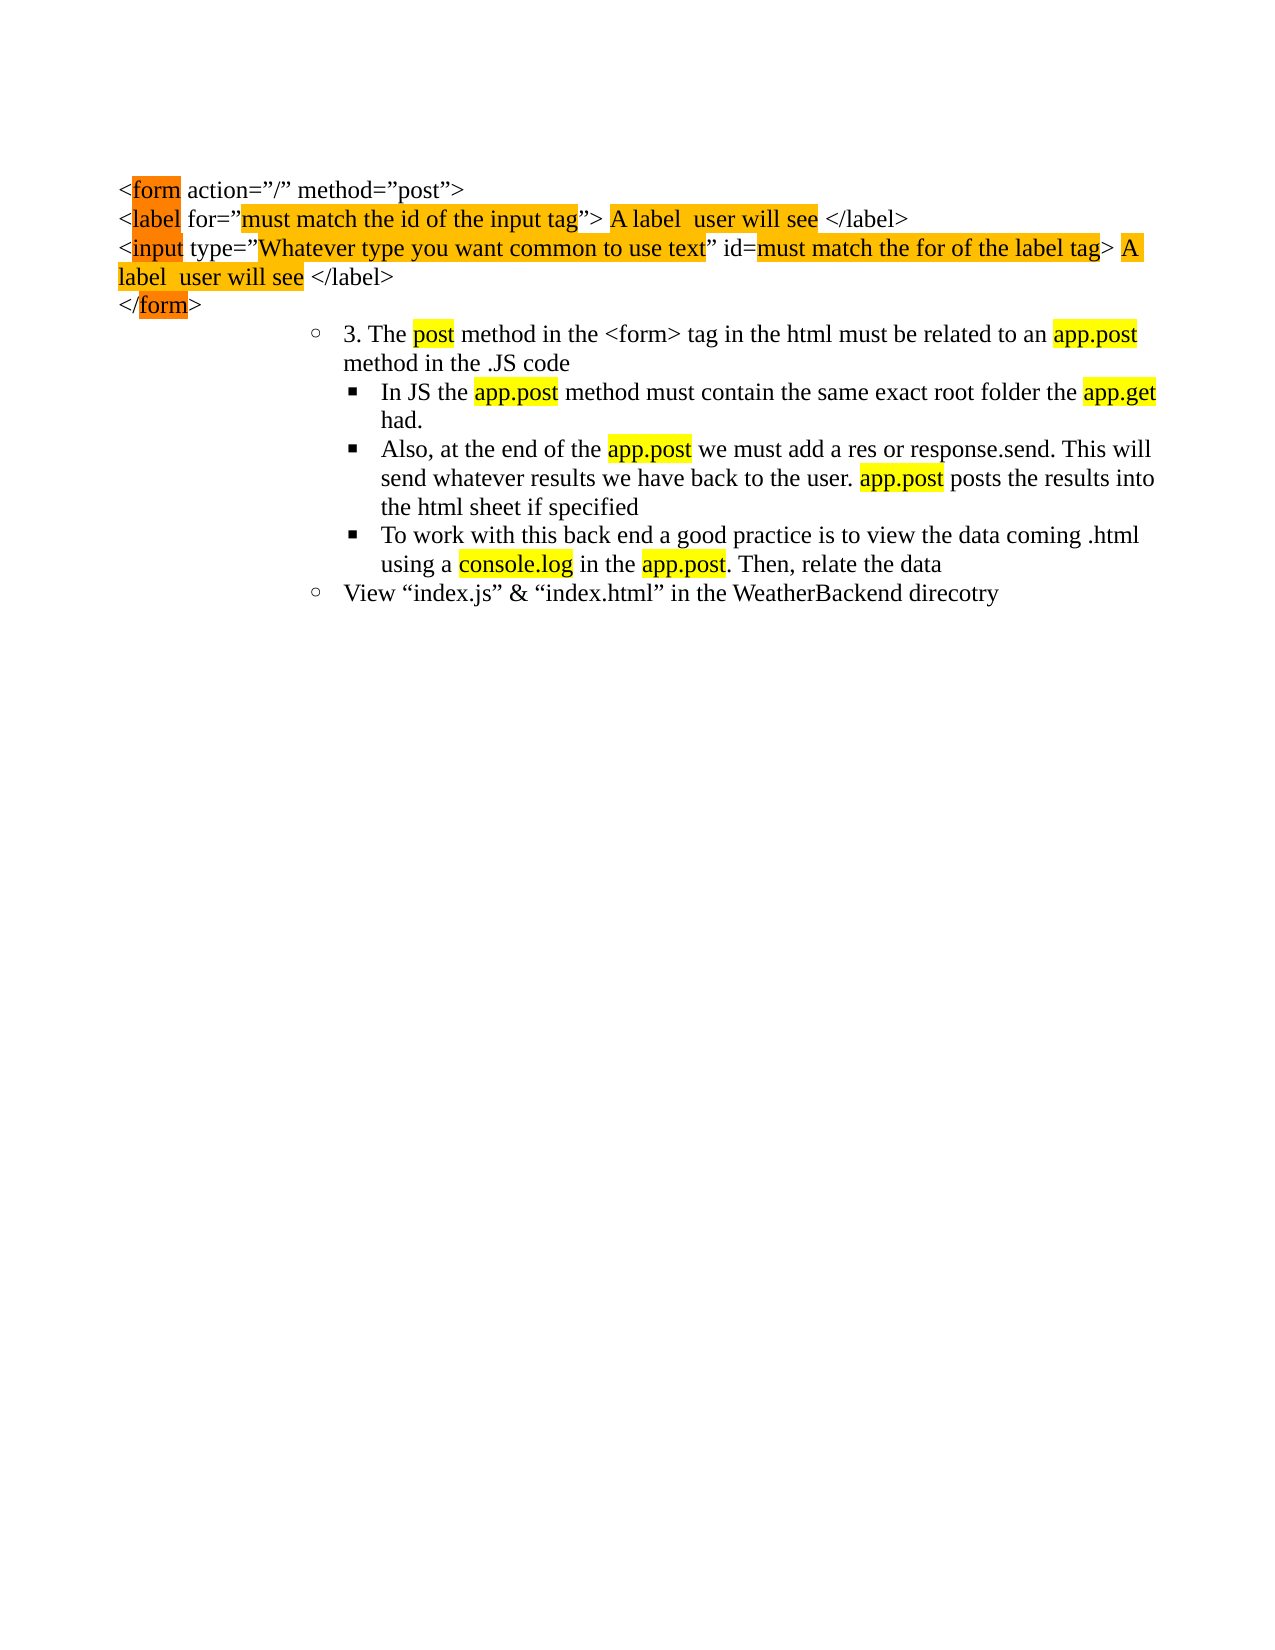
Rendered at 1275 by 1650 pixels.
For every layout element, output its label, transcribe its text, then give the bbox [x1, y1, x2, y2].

text <form action=”/” method=”post”> [118, 176, 1157, 204]
list In JS the app.post method must contain the same exact root folder the app.get had. [343, 377, 1157, 434]
text <input type=”Whatever type you want common to use text” id=must match the for of the label tag> A label user will see </label> [118, 233, 1157, 291]
text </form> [118, 291, 1157, 319]
list To work with this back end a good practice is to view the data coming .html using a console.log in the app.post. Then, relate the data [343, 521, 1157, 578]
list View “index.js” & “index.html” in the WeatherBackend direcotry [306, 578, 1157, 607]
text <label for=”must match the id of the input tag”> A label user will see </label> [118, 204, 1157, 233]
list Also, at the end of the app.post we must add a res or response.send. This will send whatever results we have back to the user. app.post posts the results into the html sheet if specified [343, 434, 1157, 521]
list 3. The post method in the <form> tag in the html must be related to an app.post method in the .JS code [306, 319, 1157, 377]
